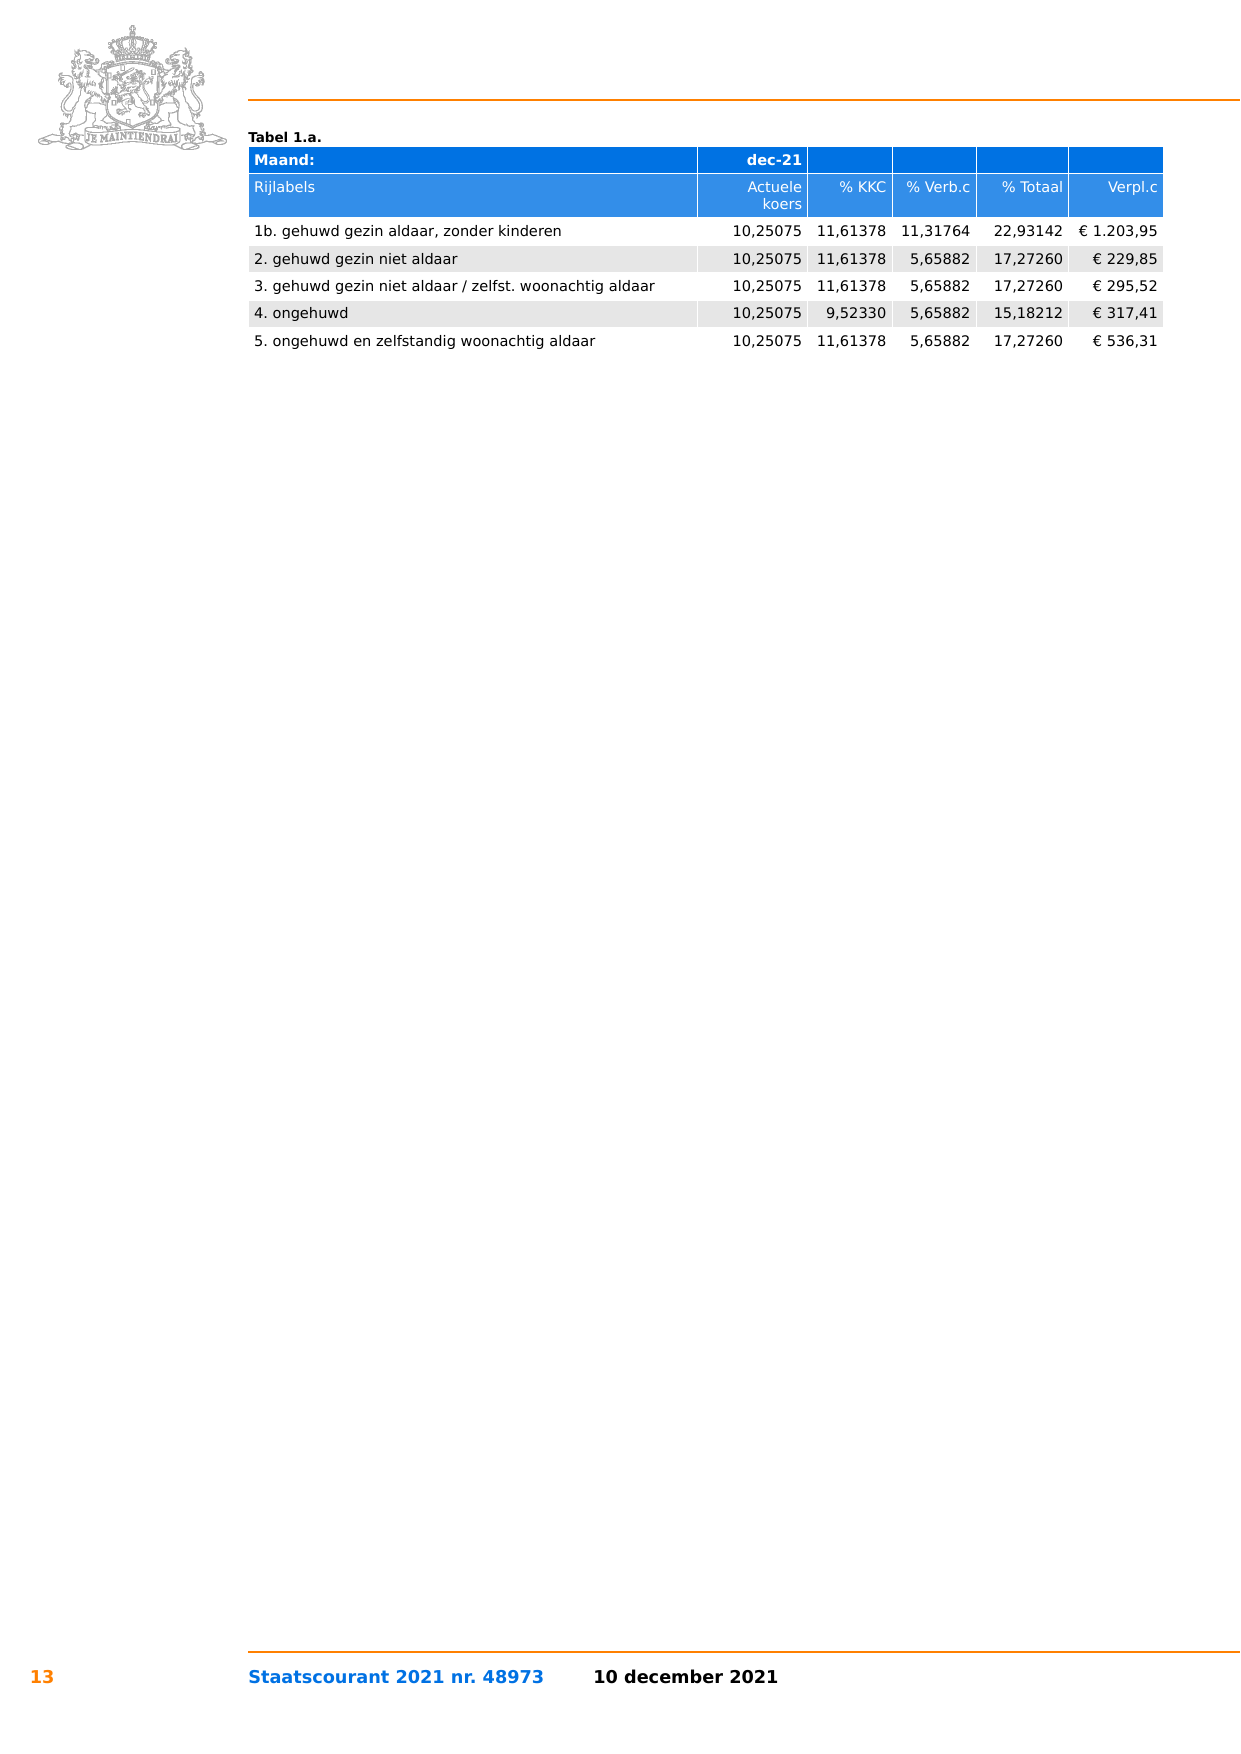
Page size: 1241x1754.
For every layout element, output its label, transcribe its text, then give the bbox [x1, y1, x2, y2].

table_cell 5,65882 [893, 273, 976, 299]
table_cell € 229,85 [1069, 246, 1163, 272]
picture [38, 25, 227, 150]
table_cell 11,61378 [808, 246, 892, 272]
table_cell € 295,52 [1069, 273, 1163, 299]
table_cell % Totaal [977, 174, 1068, 217]
table_cell 11,61378 [808, 273, 892, 299]
table_cell 11,61378 [808, 219, 892, 245]
table_cell 10,25075 [698, 219, 807, 245]
table_cell 11,61378 [808, 328, 892, 354]
table_cell 5,65882 [893, 328, 976, 354]
table_cell 10,25075 [698, 301, 807, 327]
table_cell 10,25075 [698, 328, 807, 354]
table_cell 3. gehuwd gezin niet aldaar / zelfst. woonachtig aldaar [249, 273, 697, 299]
table_cell € 317,41 [1069, 301, 1163, 327]
table_cell 9,52330 [808, 301, 892, 327]
table_cell [893, 147, 976, 173]
table_cell 5. ongehuwd en zelfstandig woonachtig aldaar [249, 328, 697, 354]
table_cell Verpl.c [1069, 174, 1163, 217]
table_cell 10,25075 [698, 246, 807, 272]
table_cell 2. gehuwd gezin niet aldaar [249, 246, 697, 272]
table_cell 11,31764 [893, 219, 976, 245]
table_cell 17,27260 [977, 273, 1068, 299]
table_cell [808, 147, 892, 173]
table_cell Actuele koers [698, 174, 807, 217]
table_cell 17,27260 [977, 328, 1068, 354]
table_cell Maand: [249, 147, 697, 173]
table_cell 17,27260 [977, 246, 1068, 272]
table_cell 22,93142 [977, 219, 1068, 245]
table_cell € 536,31 [1069, 328, 1163, 354]
table_cell 5,65882 [893, 301, 976, 327]
table_cell % KKC [808, 174, 892, 217]
table_cell 15,18212 [977, 301, 1068, 327]
table_cell 4. ongehuwd [249, 301, 697, 327]
table_cell % Verb.c [893, 174, 976, 217]
table_cell dec-21 [698, 147, 807, 173]
table_cell [1069, 147, 1163, 173]
table_cell € 1.203,95 [1069, 219, 1163, 245]
table_cell 10,25075 [698, 273, 807, 299]
table_cell 1b. gehuwd gezin aldaar, zonder kinderen [249, 219, 697, 245]
table_cell 5,65882 [893, 246, 976, 272]
table_cell Rijlabels [249, 174, 697, 217]
table_cell [977, 147, 1068, 173]
table_header Tabel 1.a. [248, 130, 1163, 146]
